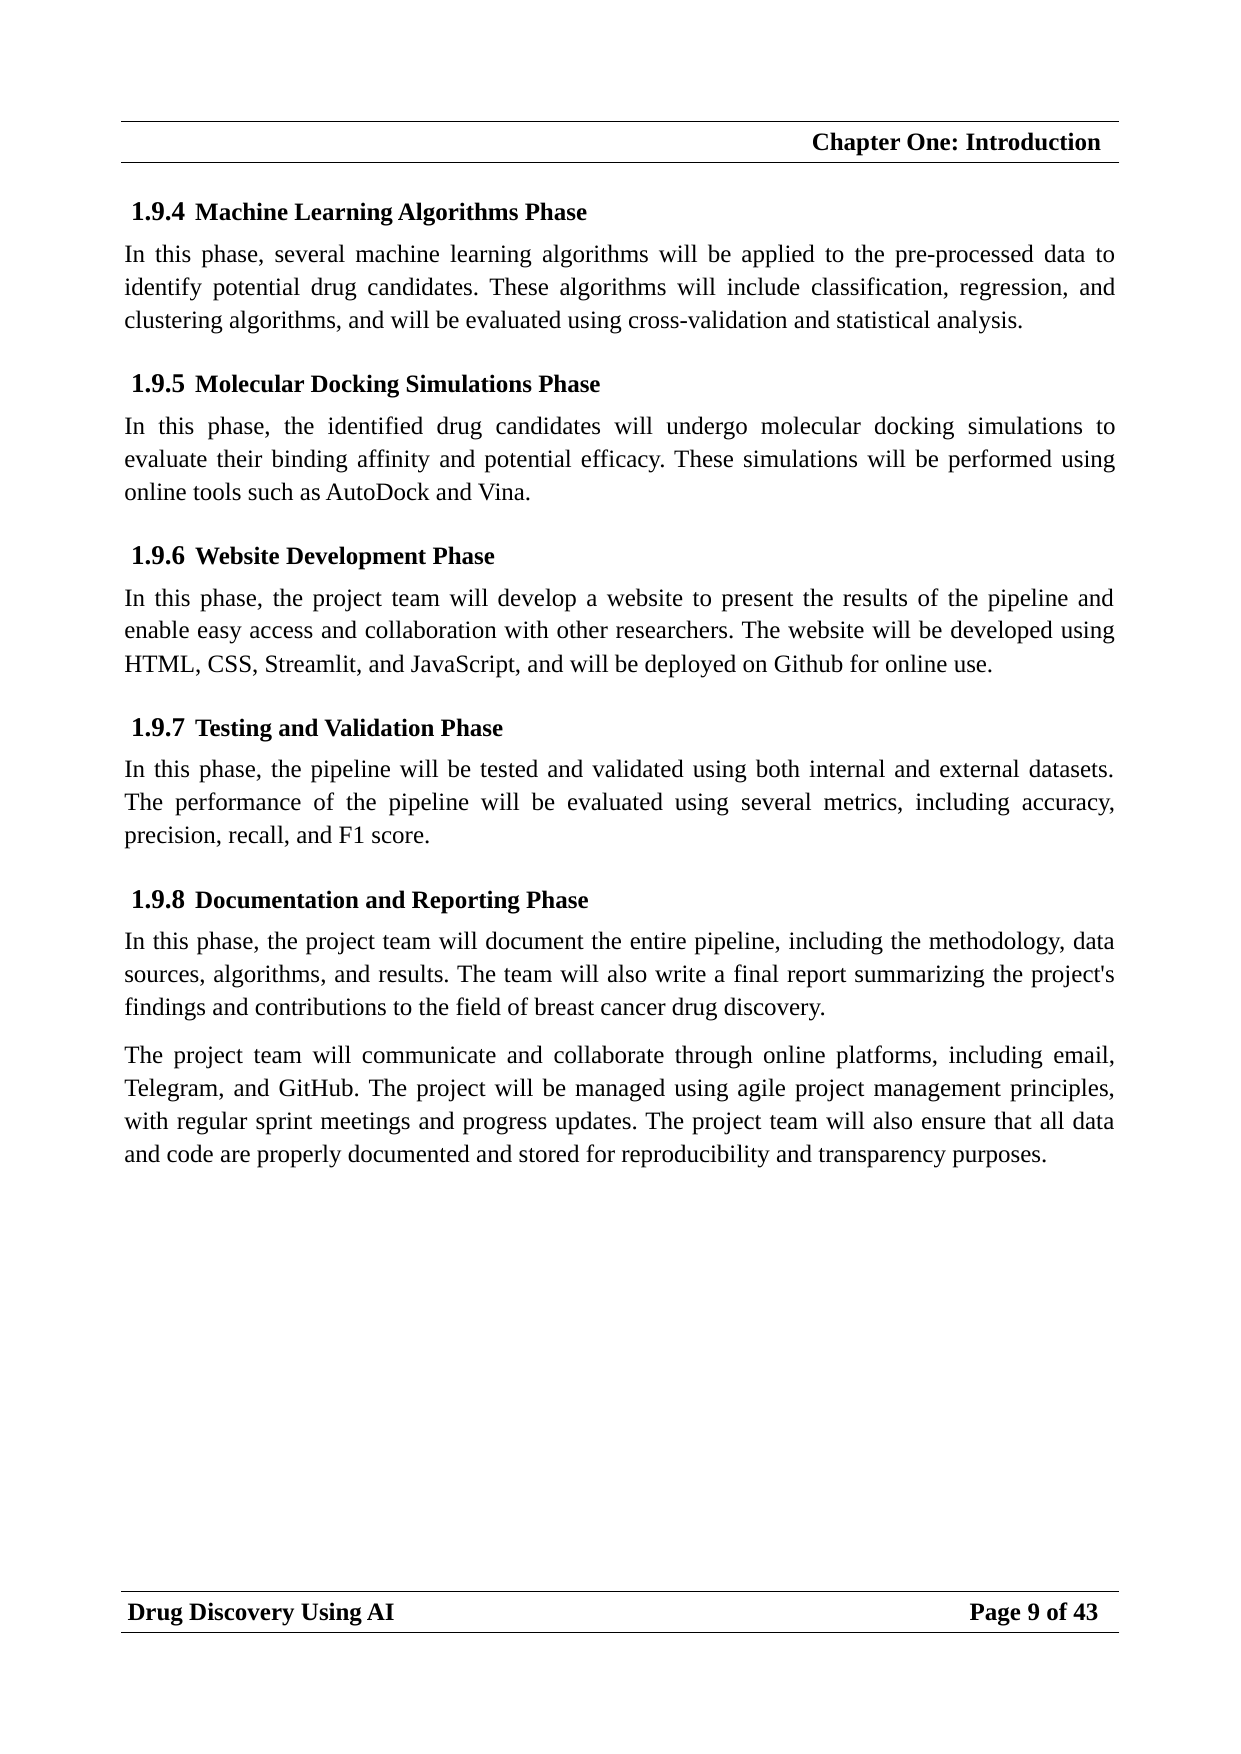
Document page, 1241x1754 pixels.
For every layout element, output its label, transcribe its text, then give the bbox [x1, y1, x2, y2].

text In this phase, the pipeline will be tested and validated using both internal and external datasets. The performance of the pipeline will be evaluated using several metrics, including accuracy, precision, recall, and F1 score. [121, 751, 1119, 849]
text In this phase, the identified drug candidates will undergo molecular docking simulations to evaluate their binding affinity and potential efficacy. These simulations will be performed using online tools such as AutoDock and Vina. [121, 408, 1119, 506]
text In this phase, the project team will document the entire pipeline, including the methodology, data sources, algorithms, and results. The team will also write a final report summarizing the project's findings and contributions to the field of breast cancer drug discovery. [121, 923, 1119, 1021]
text In this phase, several machine learning algorithms will be applied to the pre-processed data to identify potential drug candidates. These algorithms will include classification, regression, and clustering algorithms, and will be evaluated using cross-validation and statistical analysis. [121, 236, 1119, 334]
subtitle Documentation and Reporting Phase [121, 880, 1119, 914]
text The project team will communicate and collaborate through online platforms, including email, Telegram, and GitHub. The project will be managed using agile project management principles, with regular sprint meetings and progress updates. The project team will also ensure that all data and code are properly documented and stored for reproducibility and transparency purposes. [121, 1037, 1119, 1168]
text In this phase, the project team will develop a website to present the results of the pipeline and enable easy access and collaboration with other researchers. The website will be developed using HTML, CSS, Streamlit, and JavaScript, and will be deployed on Github for online use. [121, 579, 1119, 677]
subtitle Testing and Validation Phase [121, 708, 1119, 742]
subtitle Website Development Phase [121, 536, 1119, 570]
subtitle Machine Learning Algorithms Phase [121, 192, 1119, 226]
subtitle Molecular Docking Simulations Phase [121, 364, 1119, 398]
